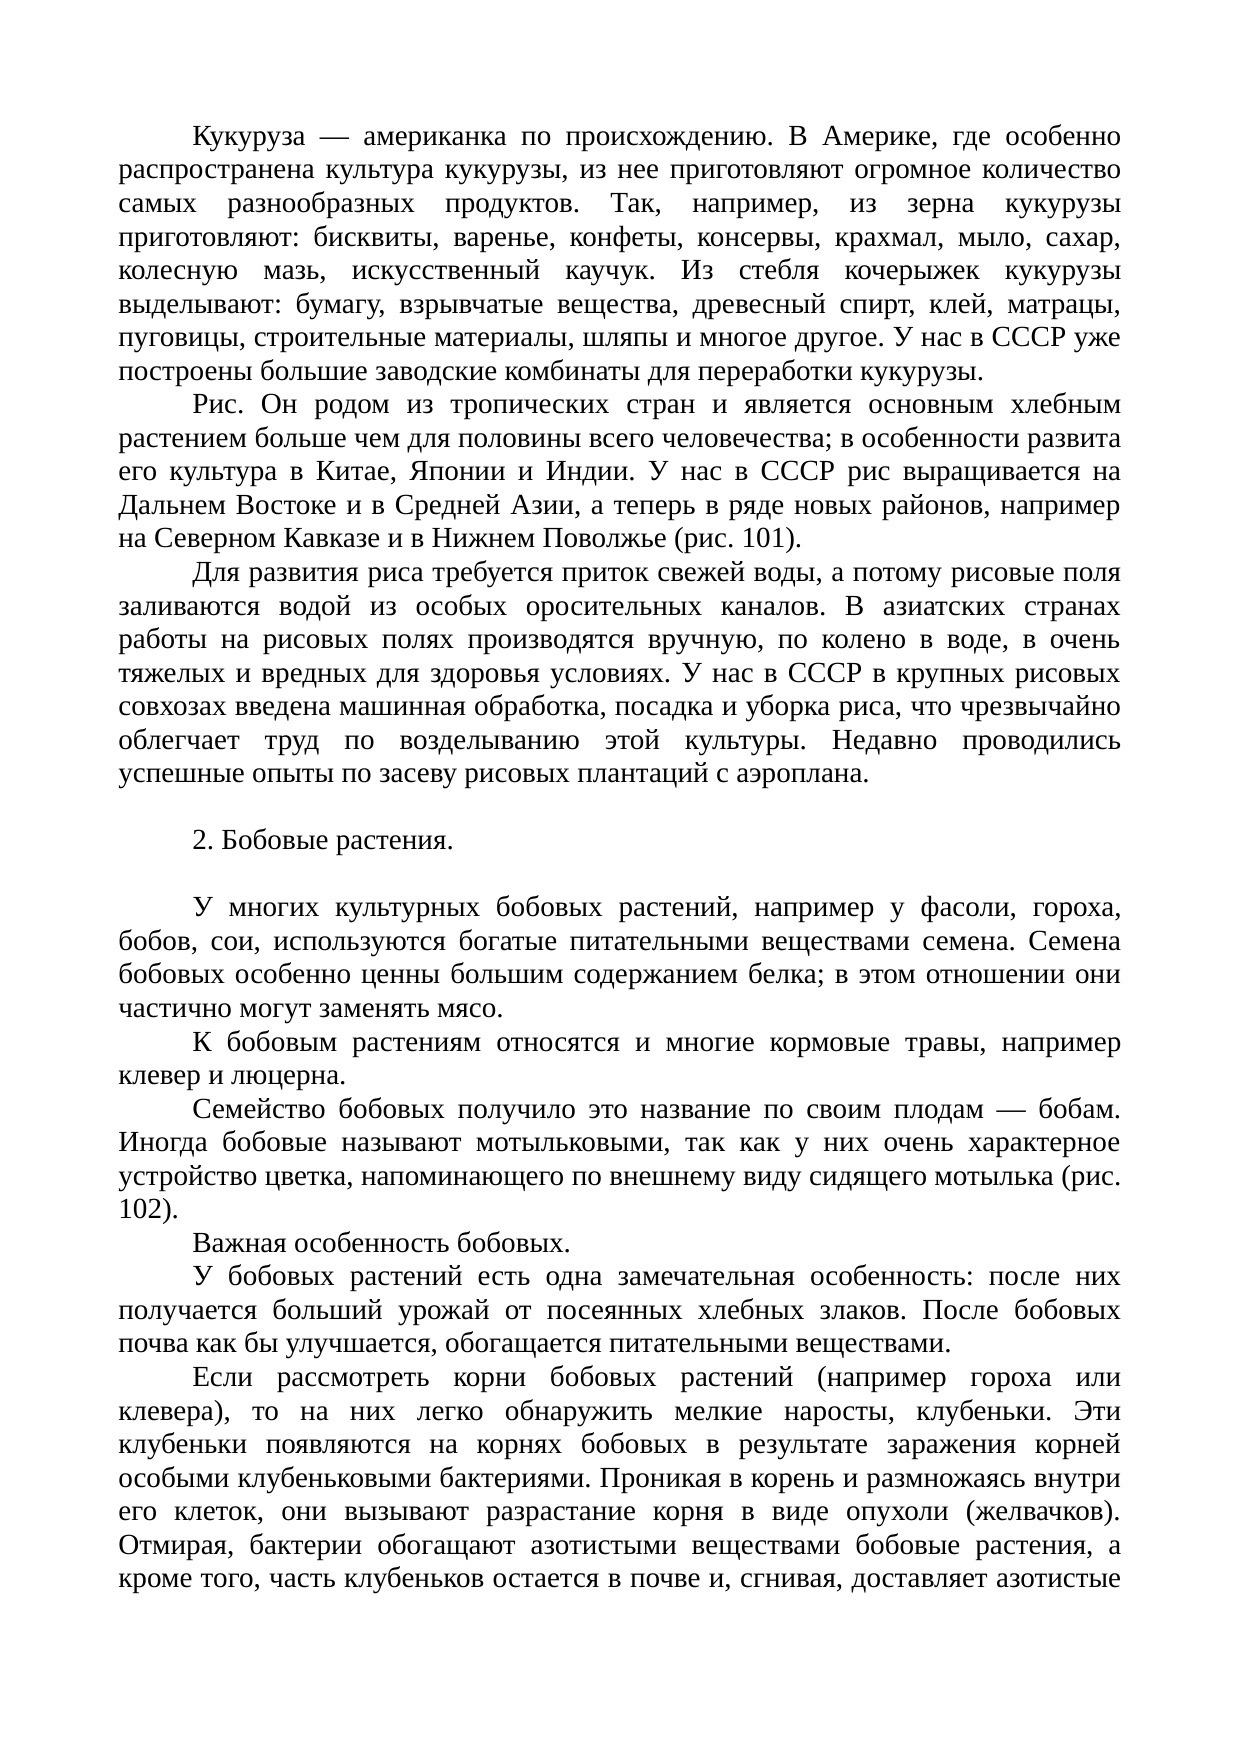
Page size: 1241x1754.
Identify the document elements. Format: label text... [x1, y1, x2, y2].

text У многих культурных бобовых растений, например у фасоли, гороха, бобов, сои, используются богатые питательными веществами семена. Семена бобовых особенно ценны большим содержанием белка; в этом отношении они частично могут заменять мясо. [118, 889, 1122, 1024]
text 2. Бобовые растения. [118, 822, 1122, 856]
text Для развития риса требуется приток свежей воды, а потому рисовые поля заливаются водой из особых оросительных каналов. В азиатских странах работы на рисовых полях производятся вручную, по колено в воде, в очень тяжелых и вредных для здоровья условиях. У нас в СССР в крупных рисовых совхозах введена машинная обработка, посадка и уборка риса, что чрезвычайно облегчает труд по возделыванию этой культуры. Недавно проводились успешные опыты по засеву рисовых плантаций с аэроплана. [118, 554, 1122, 789]
text Кукуруза — американка по происхождению. В Америке, где особенно распространена культура кукурузы, из нее приготовляют огромное количество самых разнообразных продуктов. Так, например, из зерна кукурузы приготовляют: бисквиты, варенье, конфеты, консервы, крахмал, мыло, сахар, колесную мазь, искусственный каучук. Из стебля кочерыжек кукурузы выделывают: бумагу, взрывчатые вещества, древесный спирт, клей, матрацы, пуговицы, строительные материалы, шляпы и многое другое. У нас в СССР уже построены большие заводские комбинаты для переработки кукурузы. [118, 118, 1122, 386]
text К бобовым растениям относятся и многие кормовые травы, например клевер и люцерна. [118, 1024, 1122, 1091]
text Если рассмотреть корни бобовых растений (например гороха или клевера), то на них легко обнаружить мелкие наросты, клубеньки. Эти клубеньки появляются на корнях бобовых в результате заражения корней особыми клубеньковыми бактериями. Проникая в корень и размножаясь внутри его клеток, они вызывают разрастание корня в виде опухоли (желвачков). Отмирая, бактерии обогащают азотистыми веществами бобовые растения, а кроме того, часть клубеньков остается в почве и, сгнивая, доставляет азотистые [118, 1359, 1122, 1594]
text Рис. Он родом из тропических стран и является основным хлебным растением больше чем для половины всего человечества; в особенности развита его культура в Китае, Японии и Индии. У нас в СССР рис выращивается на Дальнем Востоке и в Средней Азии, а теперь в ряде новых районов, например на Северном Кавказе и в Нижнем Поволжье (рис. 101). [118, 386, 1122, 554]
text Семейство бобовых получило это название по своим плодам — бобам. Иногда бобовые называют мотыльковыми, так как у них очень характерное устройство цветка, напоминающего по внешнему виду сидящего мотылька (рис. 102). [118, 1091, 1122, 1225]
text У бобовых растений есть одна замечательная особенность: после них получается больший урожай от посеянных хлебных злаков. После бобовых почва как бы улучшается, обогащается питательными веществами. [118, 1258, 1122, 1359]
text Важная особенность бобовых. [118, 1225, 1122, 1258]
